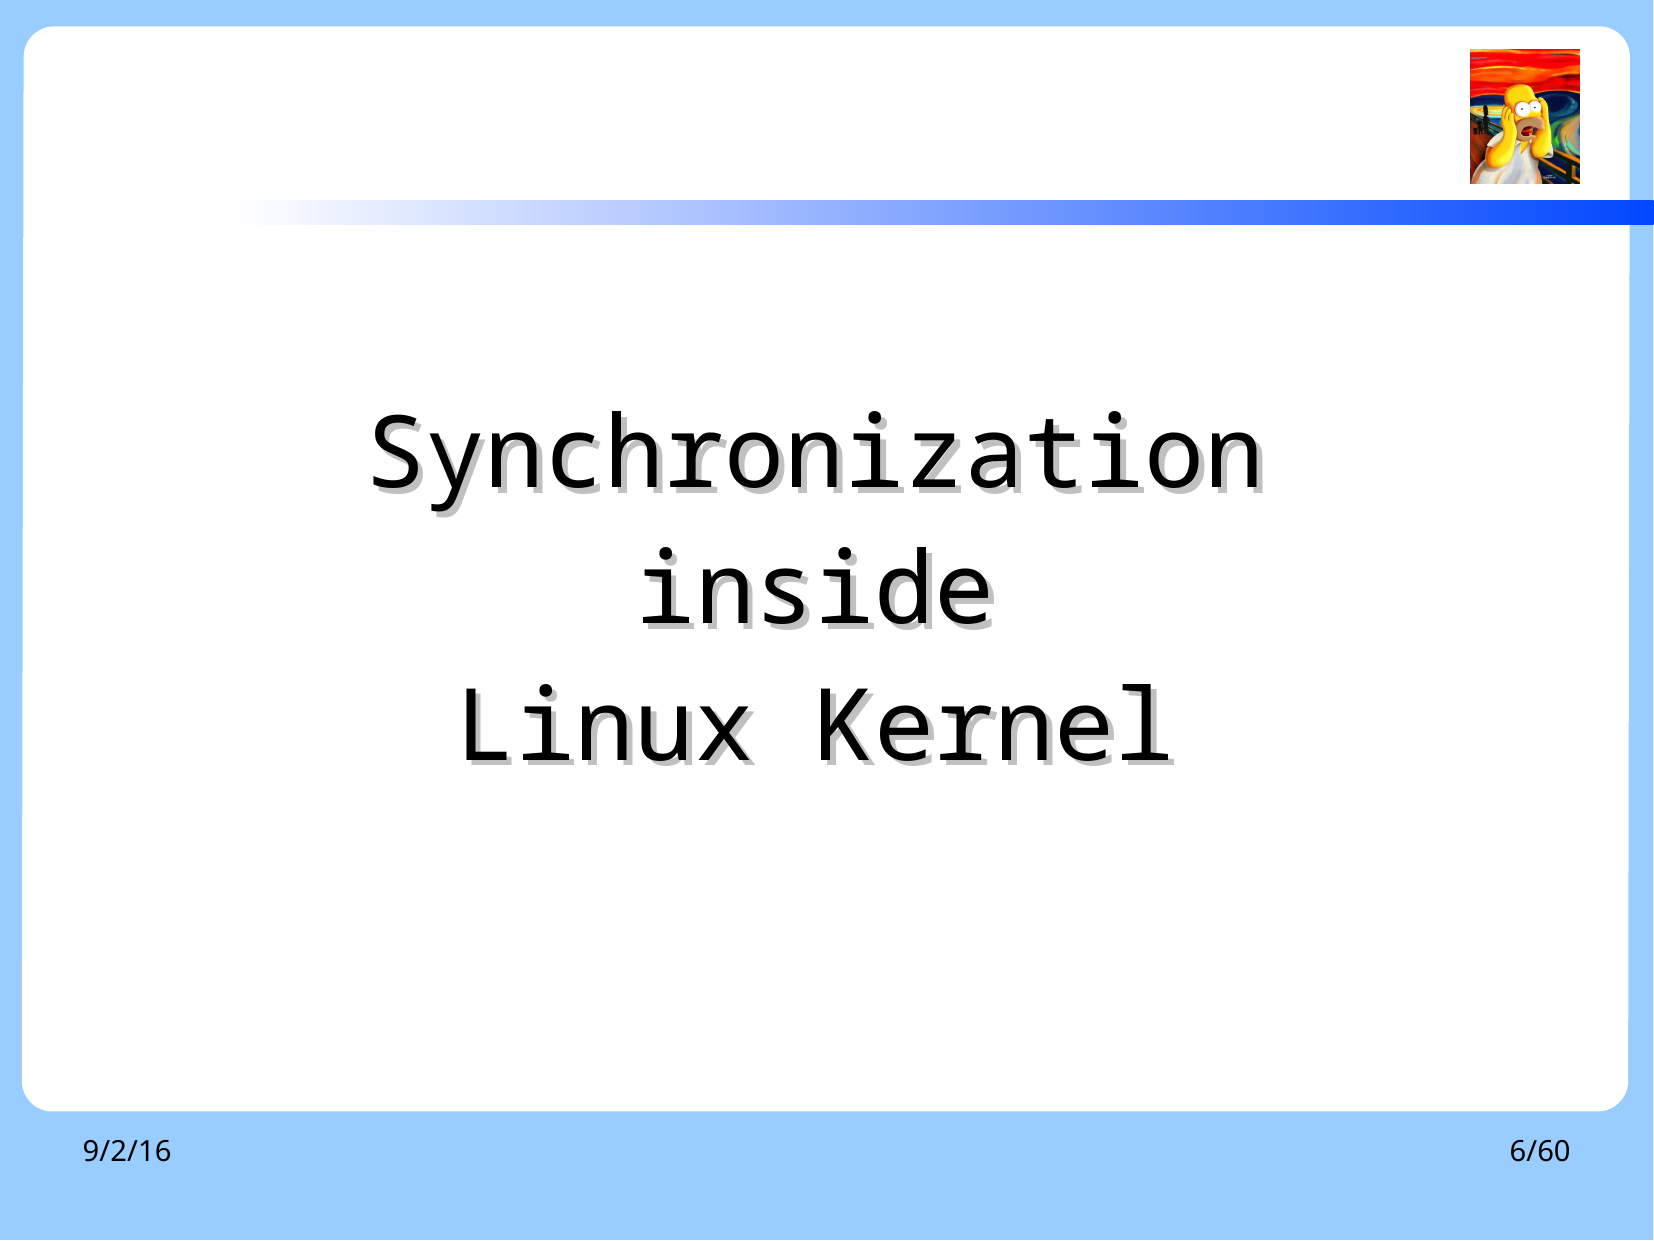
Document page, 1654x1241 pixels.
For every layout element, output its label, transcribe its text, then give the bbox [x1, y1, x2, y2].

subtitle Synchronization inside Linux Kernel [171, 132, 1459, 1039]
picture [1470, 49, 1580, 184]
